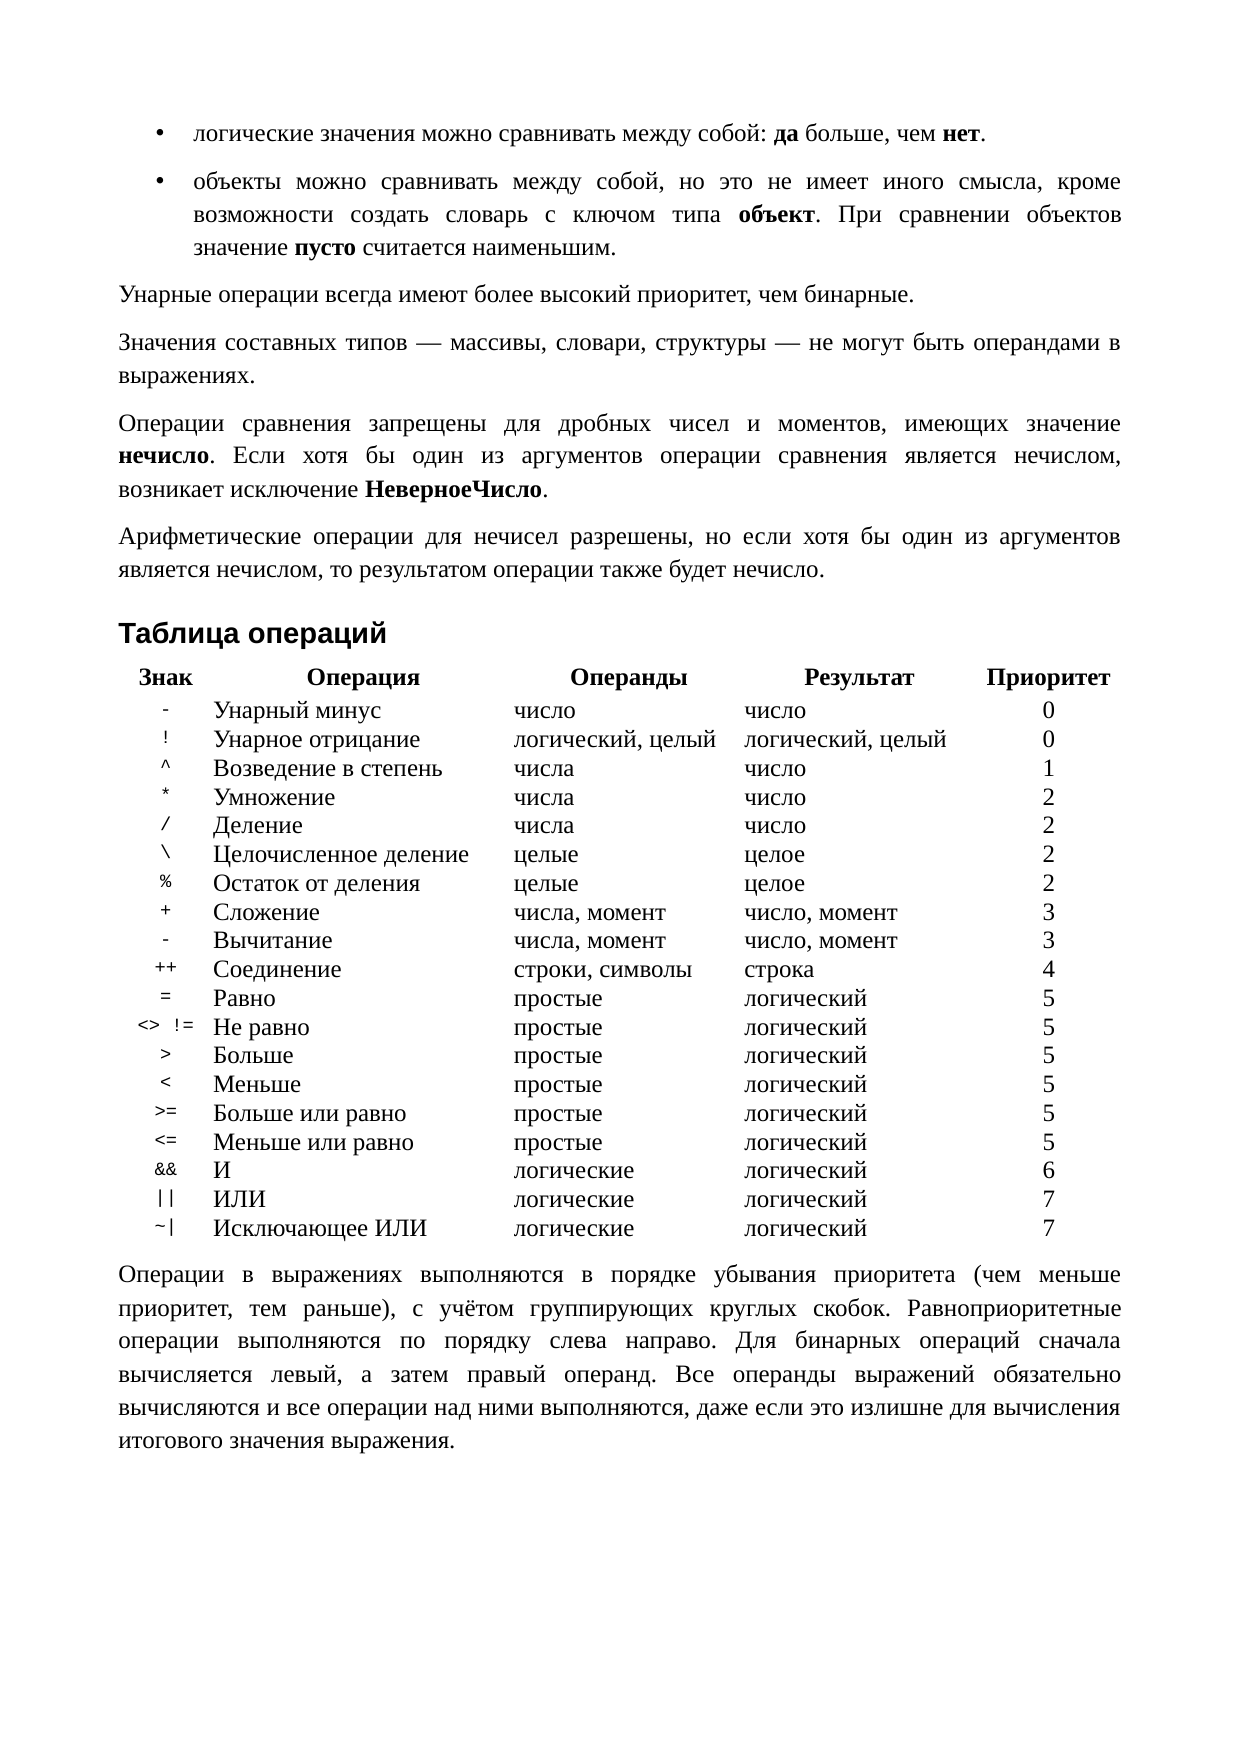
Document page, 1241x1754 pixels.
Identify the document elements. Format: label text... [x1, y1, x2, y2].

table_cell число [514, 696, 744, 724]
text Унарные операции всегда имеют более высокий приоритет, чем бинарные. [118, 279, 1122, 308]
table_cell ! [118, 724, 213, 753]
table_cell Исключающее ИЛИ [213, 1213, 514, 1242]
table_cell простые [514, 1041, 744, 1069]
table_cell 2 [975, 811, 1122, 839]
table_cell целое [744, 868, 974, 897]
table_cell логический [744, 983, 974, 1012]
table_cell логический [744, 1069, 974, 1098]
table_cell 2 [975, 839, 1122, 868]
table_cell <> != [118, 1012, 213, 1041]
table_cell || [118, 1184, 213, 1213]
table_header Операция [213, 663, 514, 696]
table_cell 0 [975, 696, 1122, 724]
table_cell + [118, 897, 213, 926]
table_cell ИЛИ [213, 1184, 514, 1213]
subtitle Таблица операций [118, 616, 1122, 650]
table_cell / [118, 811, 213, 839]
table_cell Соединение [213, 954, 514, 983]
list логические значения можно сравнивать между собой: да больше, чем нет. [156, 118, 1122, 147]
table_cell простые [514, 1012, 744, 1041]
table_cell логические [514, 1184, 744, 1213]
table_cell 2 [975, 782, 1122, 811]
table_header Приоритет [975, 663, 1122, 696]
table_cell Деление [213, 811, 514, 839]
list объекты можно сравнивать между собой, но это не имеет иного смысла, кроме возможности создать словарь с ключом типа объект. При сравнении объектов значение пусто считается наименьшим. [156, 166, 1122, 261]
table_cell число [744, 753, 974, 782]
table_cell число [744, 782, 974, 811]
table_cell логический [744, 1156, 974, 1184]
table_cell логический [744, 1012, 974, 1041]
table_cell числа [514, 782, 744, 811]
table_cell Не равно [213, 1012, 514, 1041]
table_cell 7 [975, 1213, 1122, 1242]
table_cell 5 [975, 1012, 1122, 1041]
table_cell 0 [975, 724, 1122, 753]
table_cell Меньше или равно [213, 1127, 514, 1156]
table_cell 6 [975, 1156, 1122, 1184]
table_cell числа, момент [514, 926, 744, 954]
table_cell 5 [975, 1041, 1122, 1069]
text Операции в выражениях выполняются в порядке убывания приоритета (чем меньше приоритет, тем раньше), с учётом группирующих круглых скобок. Равноприоритетные операции выполняются по порядку слева направо. Для бинарных операций сначала вычисляется левый, а затем правый операнд. Все операнды выражений обязательно вычисляются и все операции над ними выполняются, даже если это излишне для вычисления итогового значения выражения. [118, 1259, 1122, 1453]
table_cell число, момент [744, 926, 974, 954]
table_cell Возведение в степень [213, 753, 514, 782]
table_header Операнды [514, 663, 744, 696]
table_cell ~| [118, 1213, 213, 1242]
table_cell && [118, 1156, 213, 1184]
table_cell простые [514, 983, 744, 1012]
table_cell логический [744, 1127, 974, 1156]
table_cell Вычитание [213, 926, 514, 954]
table_cell Целочисленное деление [213, 839, 514, 868]
table_cell логический, целый [744, 724, 974, 753]
table_cell < [118, 1069, 213, 1098]
text Операции сравнения запрещены для дробных чисел и моментов, имеющих значение нечисло. Если хотя бы один из аргументов операции сравнения является нечислом, возникает исключение НеверноеЧисло. [118, 408, 1122, 502]
table_header Результат [744, 663, 974, 696]
table_cell целые [514, 839, 744, 868]
table_cell логические [514, 1156, 744, 1184]
table_cell 5 [975, 983, 1122, 1012]
table_cell Больше или равно [213, 1098, 514, 1127]
table_cell \ [118, 839, 213, 868]
table_cell Унарный минус [213, 696, 514, 724]
table_cell целые [514, 868, 744, 897]
table_cell ++ [118, 954, 213, 983]
table_cell 3 [975, 926, 1122, 954]
table_cell 5 [975, 1127, 1122, 1156]
table_cell И [213, 1156, 514, 1184]
table_cell ^ [118, 753, 213, 782]
table_cell простые [514, 1127, 744, 1156]
table_cell Сложение [213, 897, 514, 926]
table_cell 7 [975, 1184, 1122, 1213]
table_cell числа, момент [514, 897, 744, 926]
table_cell число [744, 811, 974, 839]
table_cell - [118, 696, 213, 724]
table_cell логический [744, 1041, 974, 1069]
table_cell простые [514, 1098, 744, 1127]
table_cell Умножение [213, 782, 514, 811]
table_cell = [118, 983, 213, 1012]
table_cell Остаток от деления [213, 868, 514, 897]
table_cell простые [514, 1069, 744, 1098]
table_cell Равно [213, 983, 514, 1012]
table_cell >= [118, 1098, 213, 1127]
table_cell число, момент [744, 897, 974, 926]
table_cell 2 [975, 868, 1122, 897]
table_cell строка [744, 954, 974, 983]
table_cell логический [744, 1184, 974, 1213]
table_cell логический, целый [514, 724, 744, 753]
table_cell 5 [975, 1098, 1122, 1127]
table_cell логический [744, 1213, 974, 1242]
table_cell 3 [975, 897, 1122, 926]
table_cell 4 [975, 954, 1122, 983]
table_cell числа [514, 753, 744, 782]
table_header Знак [118, 663, 213, 696]
table_cell 5 [975, 1069, 1122, 1098]
table_cell % [118, 868, 213, 897]
text Значения составных типов — массивы, словари, структуры — не могут быть операндами в выражениях. [118, 327, 1122, 389]
table_cell <= [118, 1127, 213, 1156]
table_cell число [744, 696, 974, 724]
table_cell логический [744, 1098, 974, 1127]
table_cell - [118, 926, 213, 954]
table_cell Меньше [213, 1069, 514, 1098]
table_cell Больше [213, 1041, 514, 1069]
table_cell Унарное отрицание [213, 724, 514, 753]
table_cell логические [514, 1213, 744, 1242]
text Арифметические операции для нечисел разрешены, но если хотя бы один из аргументов является нечислом, то результатом операции также будет нечисло. [118, 521, 1122, 583]
table_cell числа [514, 811, 744, 839]
table_cell целое [744, 839, 974, 868]
table_cell > [118, 1041, 213, 1069]
table_cell * [118, 782, 213, 811]
table_cell 1 [975, 753, 1122, 782]
table_cell строки, символы [514, 954, 744, 983]
